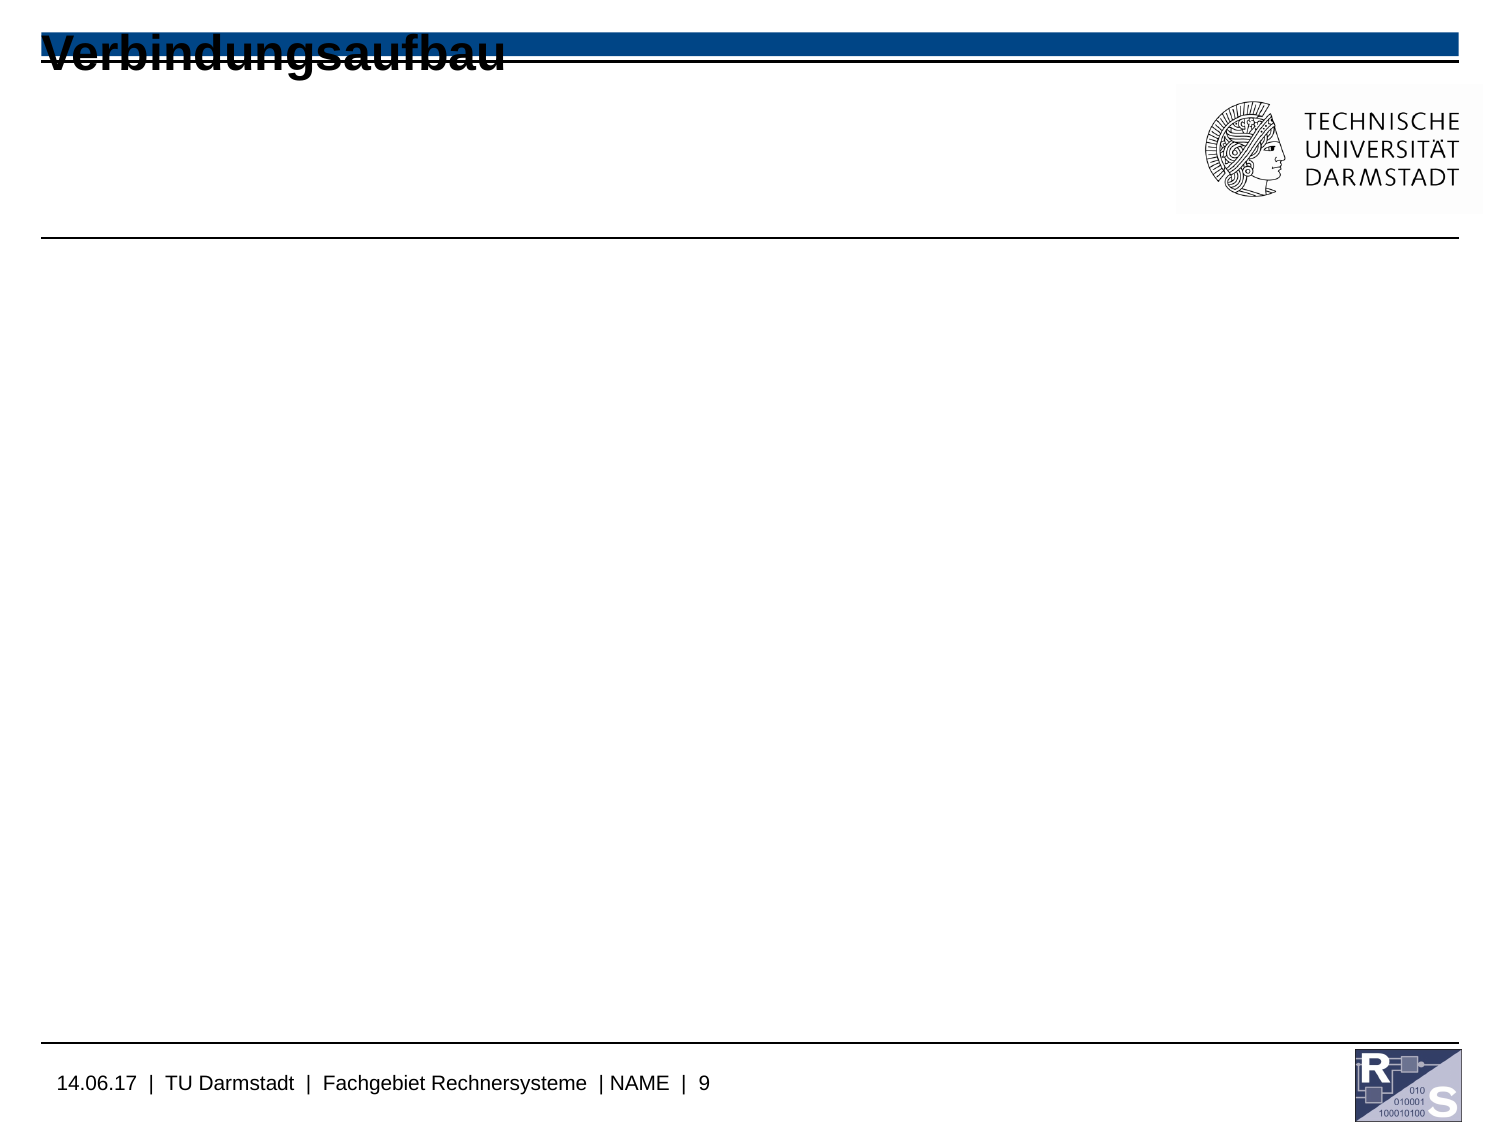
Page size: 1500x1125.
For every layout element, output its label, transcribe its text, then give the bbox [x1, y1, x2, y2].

picture [1355, 1049, 1462, 1122]
title Verbindungsaufbau [41, 5, 1131, 156]
